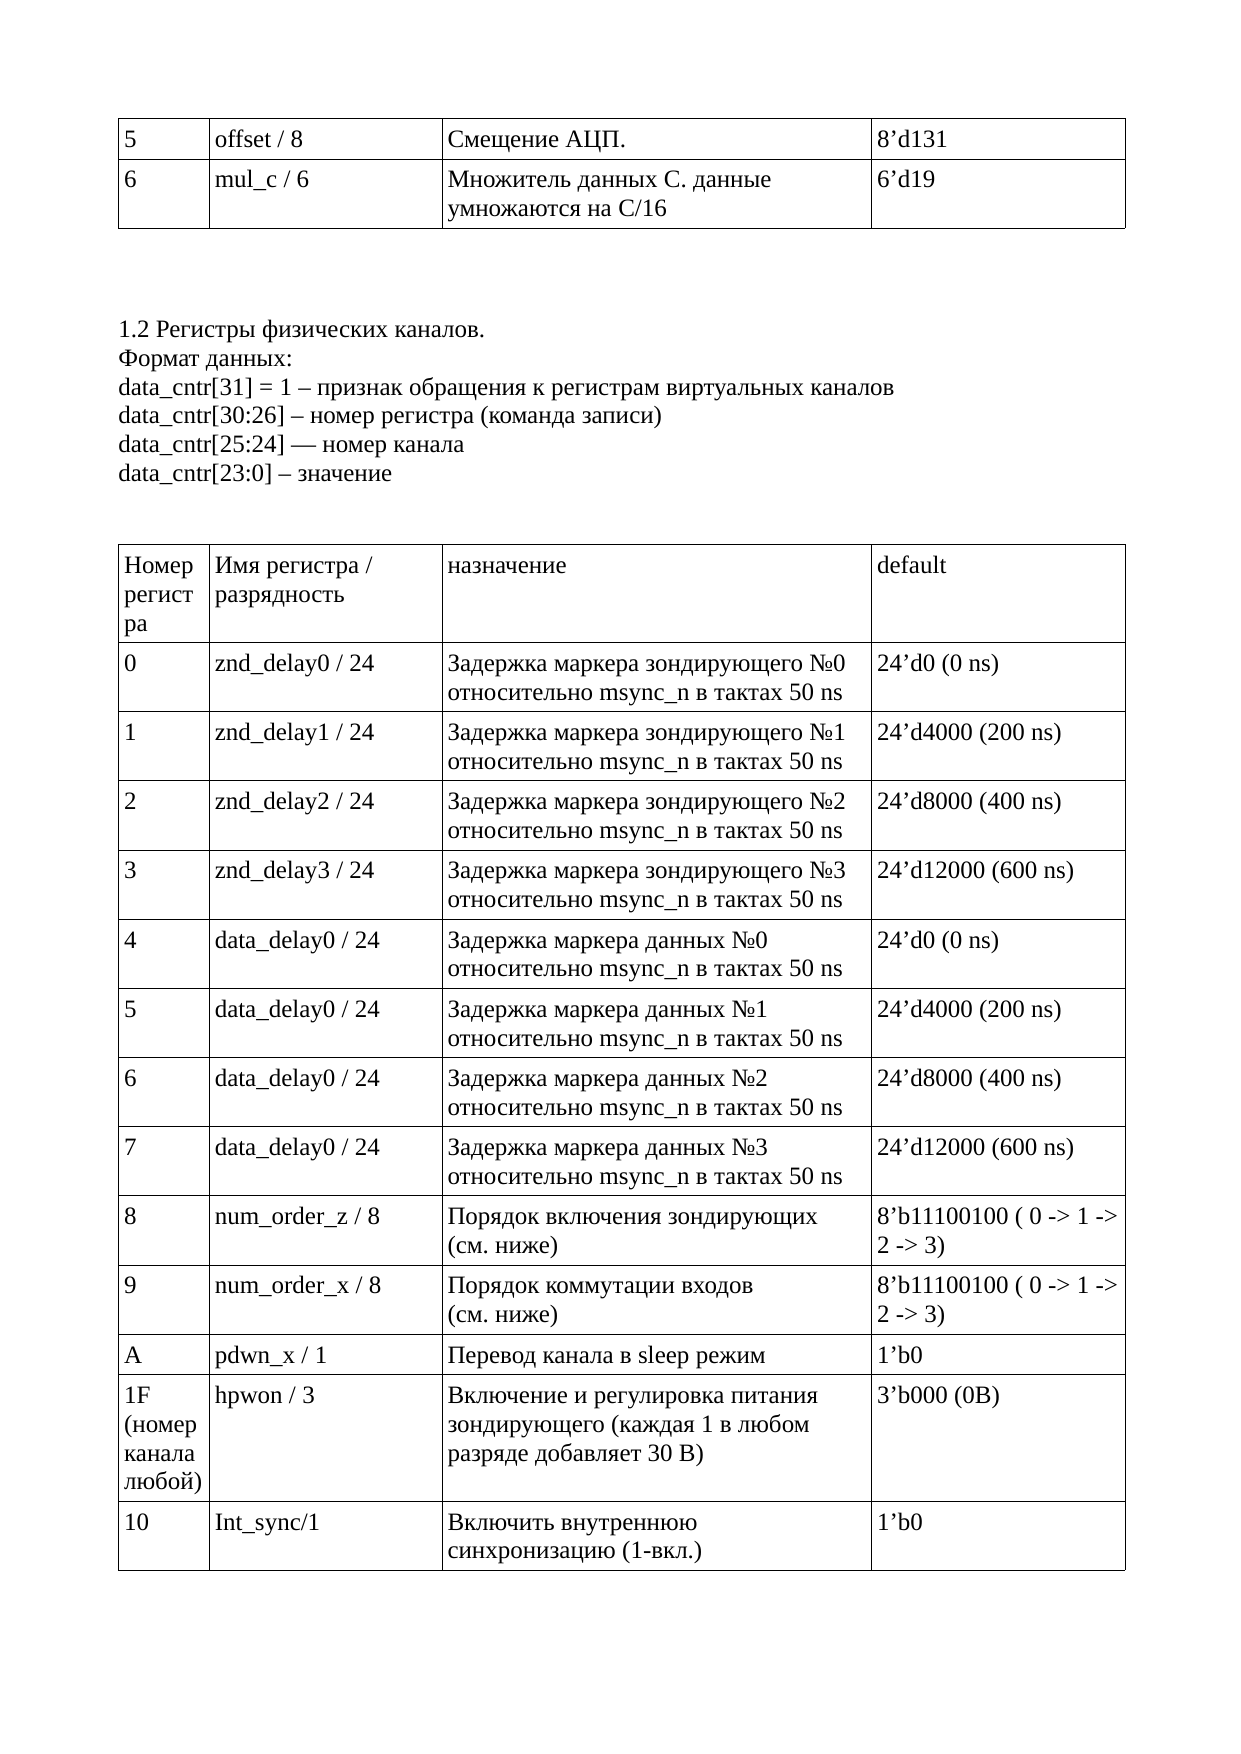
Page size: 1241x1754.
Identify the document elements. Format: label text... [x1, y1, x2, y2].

table_cell data_delay0 / 24 [210, 920, 442, 988]
text data_cntr[31] = 1 – признак обращения к регистрам виртуальных каналов [118, 372, 1122, 400]
table_cell 0 [119, 643, 209, 711]
table_cell Включение и регулировка питания зондирующего (каждая 1 в любом разряде добавляет 30 В) [443, 1375, 871, 1501]
table_cell Порядок коммутации входов (см. ниже) [443, 1266, 871, 1334]
table_cell pdwn_x / 1 [210, 1335, 442, 1374]
text data_cntr[25:24] — номер канала [118, 429, 1122, 458]
table_cell Задержка маркера данных №1 относительно msync_n в тактах 50 ns [443, 989, 871, 1057]
table_cell Int_sync/1 [210, 1502, 442, 1570]
table_cell num_order_z / 8 [210, 1196, 442, 1264]
table_cell 24’d4000 (200 ns) [872, 712, 1125, 780]
table_cell 8’b11100100 ( 0 -> 1 -> 2 -> 3) [872, 1196, 1125, 1264]
table_cell num_order_x / 8 [210, 1266, 442, 1334]
table_cell Задержка маркера данных №2 относительно msync_n в тактах 50 ns [443, 1058, 871, 1126]
table_cell 6’d19 [872, 160, 1125, 228]
table_cell 6 [119, 160, 209, 228]
table_cell Задержка маркера зондирующего №2 относительно msync_n в тактах 50 ns [443, 781, 871, 849]
table_cell Включить внутреннюю синхронизацию (1-вкл.) [443, 1502, 871, 1570]
table_cell offset / 8 [210, 119, 442, 158]
table_cell 6 [119, 1058, 209, 1126]
table_cell Перевод канала в sleep режим [443, 1335, 871, 1374]
table_cell Задержка маркера зондирующего №1 относительно msync_n в тактах 50 ns [443, 712, 871, 780]
table_cell 24’d0 (0 ns) [872, 920, 1125, 988]
table_cell 1’b0 [872, 1502, 1125, 1570]
table_cell 4 [119, 920, 209, 988]
table_cell Множитель данных C. данные умножаются на C/16 [443, 160, 871, 228]
table_cell 24’d12000 (600 ns) [872, 851, 1125, 919]
table_cell A [119, 1335, 209, 1374]
table_cell 10 [119, 1502, 209, 1570]
text data_cntr[23:0] – значение [118, 458, 1122, 487]
table_cell Смещение АЦП. [443, 119, 871, 158]
table_header Имя регистра / разрядность [210, 545, 442, 642]
table_cell hpwon / 3 [210, 1375, 442, 1501]
table_cell 8’b11100100 ( 0 -> 1 -> 2 -> 3) [872, 1266, 1125, 1334]
table_cell znd_delay3 / 24 [210, 851, 442, 919]
text 1.2 Регистры физических каналов. [118, 314, 1122, 343]
table_cell Порядок включения зондирующих (см. ниже) [443, 1196, 871, 1264]
table_cell 24’d4000 (200 ns) [872, 989, 1125, 1057]
table_cell 24’d8000 (400 ns) [872, 781, 1125, 849]
table_cell 3’b000 (0В) [872, 1375, 1125, 1501]
table_cell znd_delay1 / 24 [210, 712, 442, 780]
text data_cntr[30:26] – номер регистра (команда записи) [118, 400, 1122, 429]
table_cell data_delay0 / 24 [210, 1058, 442, 1126]
table_cell 24’d12000 (600 ns) [872, 1127, 1125, 1195]
table_cell znd_delay0 / 24 [210, 643, 442, 711]
table_cell znd_delay2 / 24 [210, 781, 442, 849]
table_header default [872, 545, 1125, 642]
table_cell Задержка маркера зондирующего №3 относительно msync_n в тактах 50 ns [443, 851, 871, 919]
table_cell Задержка маркера зондирующего №0 относительно msync_n в тактах 50 ns [443, 643, 871, 711]
table_cell 5 [119, 119, 209, 158]
table_cell 7 [119, 1127, 209, 1195]
table_cell 1 [119, 712, 209, 780]
table_cell 24’d8000 (400 ns) [872, 1058, 1125, 1126]
table_cell 24’d0 (0 ns) [872, 643, 1125, 711]
table_cell mul_c / 6 [210, 160, 442, 228]
table_cell 3 [119, 851, 209, 919]
table_cell 5 [119, 989, 209, 1057]
table_cell data_delay0 / 24 [210, 989, 442, 1057]
table_cell 8 [119, 1196, 209, 1264]
table_cell 1F (номер канала любой) [119, 1375, 209, 1501]
table_cell 9 [119, 1266, 209, 1334]
text Формат данных: [118, 343, 1122, 372]
table_cell data_delay0 / 24 [210, 1127, 442, 1195]
table_cell 1’b0 [872, 1335, 1125, 1374]
table_cell Задержка маркера данных №3 относительно msync_n в тактах 50 ns [443, 1127, 871, 1195]
table_cell 2 [119, 781, 209, 849]
table_cell 8’d131 [872, 119, 1125, 158]
table_header назначение [443, 545, 871, 642]
table_header Номер регистра [119, 545, 209, 642]
table_cell Задержка маркера данных №0 относительно msync_n в тактах 50 ns [443, 920, 871, 988]
